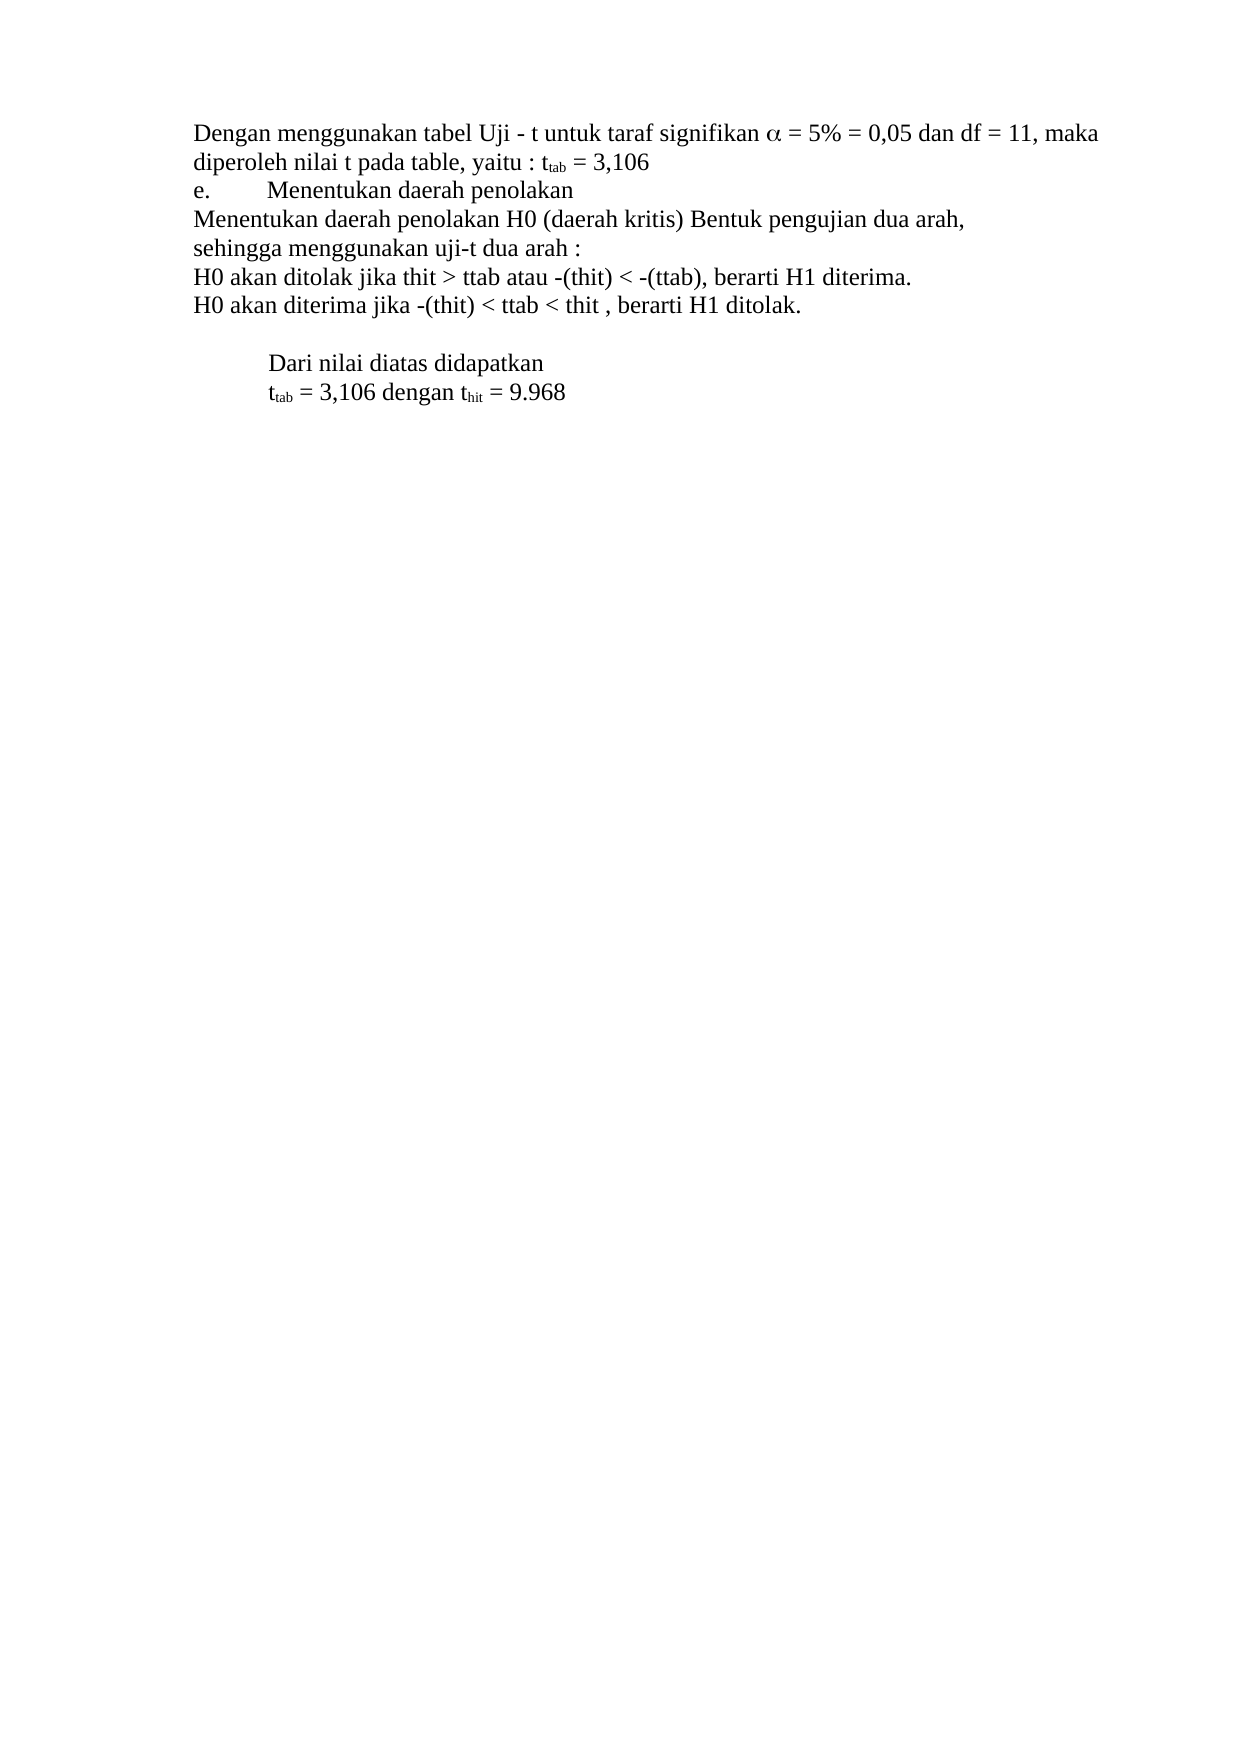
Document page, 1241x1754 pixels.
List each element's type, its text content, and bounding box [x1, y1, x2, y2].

text Dengan menggunakan tabel Uji - t untuk taraf signifikan  = 5% = 0,05 dan df = 11, maka diperoleh nilai t pada table, yaitu : ttab = 3,106 [193, 118, 1122, 176]
text H0 akan ditolak jika thit > ttab atau -(thit) < -(ttab), berarti H1 diterima. [193, 262, 1122, 291]
text Menentukan daerah penolakan H0 (daerah kritis) Bentuk pengujian dua arah, [193, 204, 1122, 233]
text sehingga menggunakan uji-t dua arah : [193, 233, 1122, 262]
text ttab = 3,106 dengan thit = 9.968 [268, 377, 1122, 406]
text H0 akan diterima jika -(thit) < ttab < thit , berarti H1 ditolak. [193, 291, 1122, 319]
text Dari nilai diatas didapatkan [268, 348, 1122, 377]
list Menentukan daerah penolakan [193, 176, 1122, 204]
